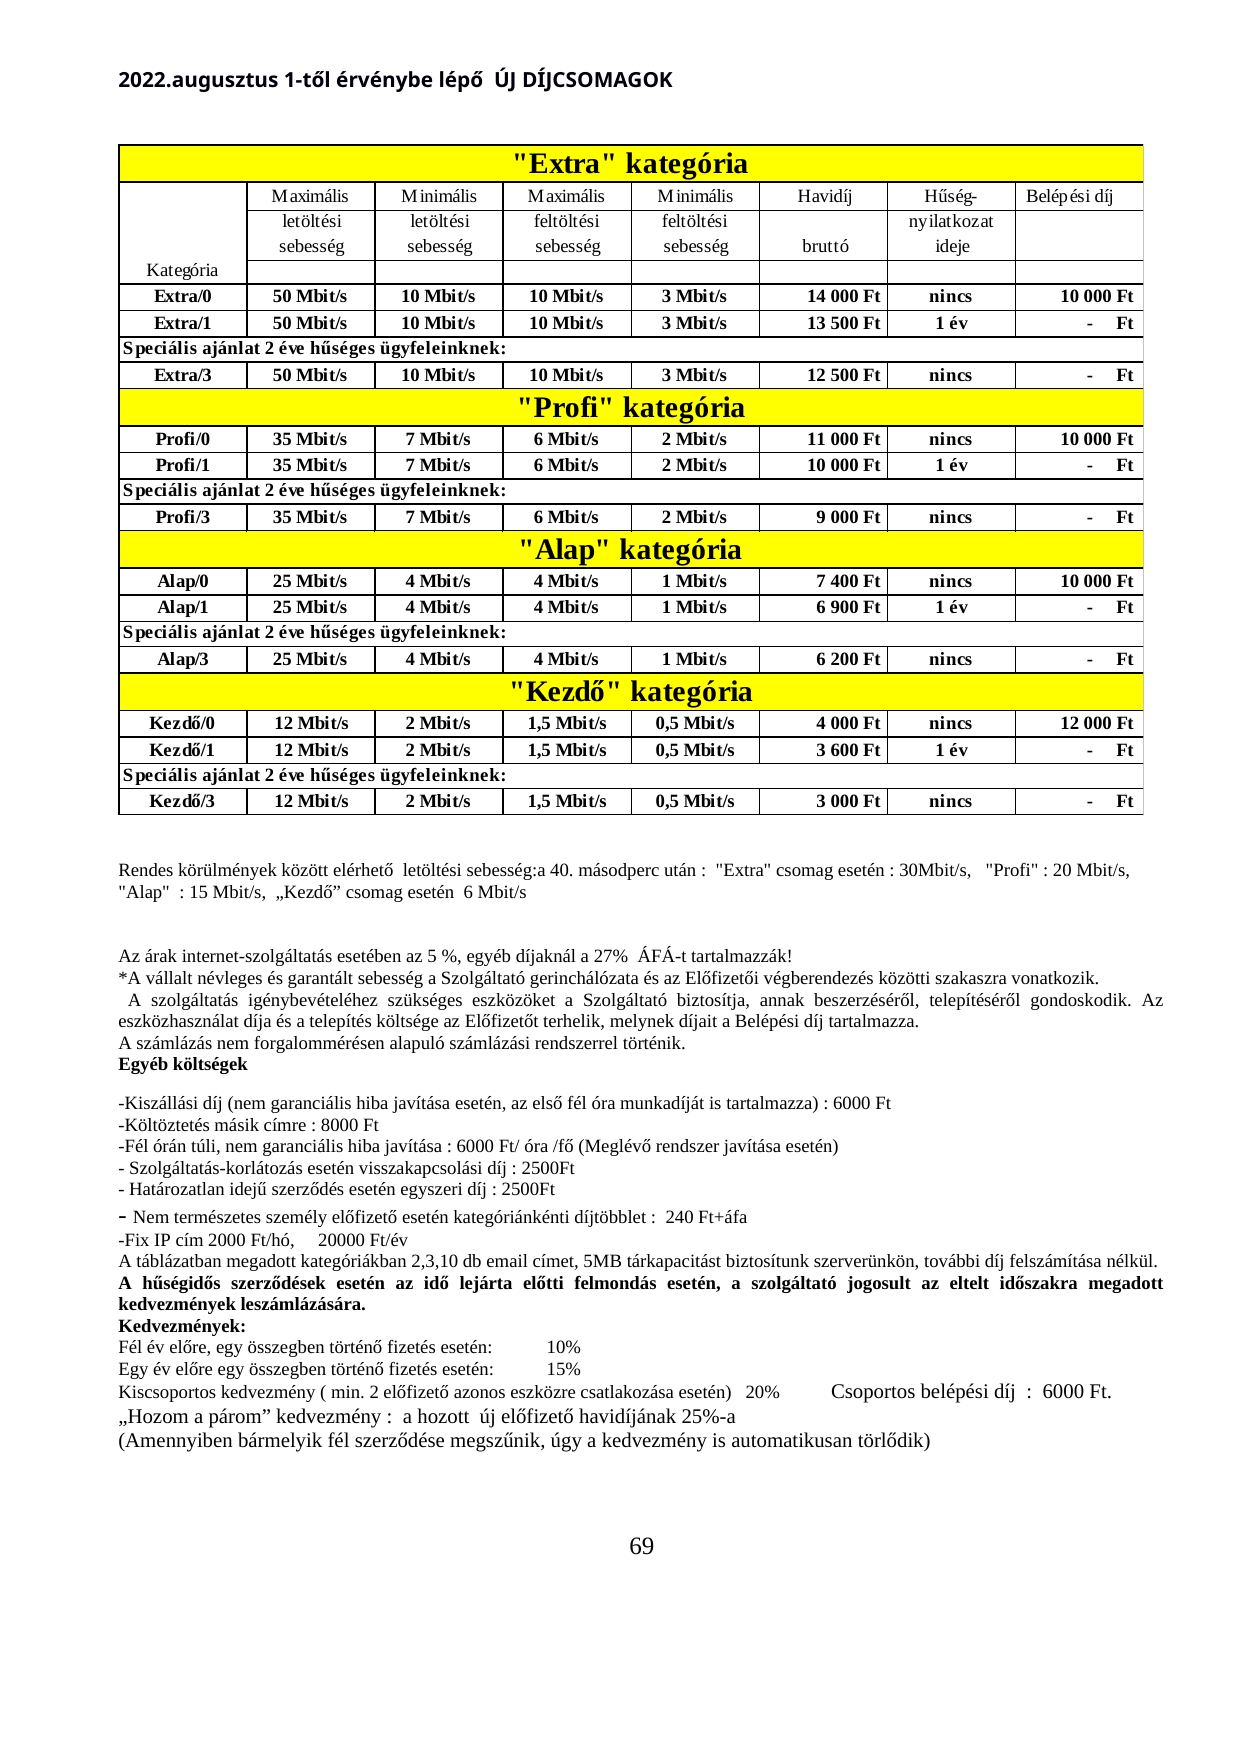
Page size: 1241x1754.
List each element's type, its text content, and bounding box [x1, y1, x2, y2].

text Az árak internet-szolgáltatás esetében az 5 %, egyéb díjaknál a 27% ÁFÁ-t tartalmazzák! [118, 945, 1165, 967]
text Rendes körülmények között elérhető letöltési sebesség:a 40. másodperc után : "Extra" csomag esetén : 30Mbit/s, "Profi" : 20 Mbit/s, [118, 859, 1165, 881]
text -Fix IP cím 2000 Ft/hó, 20000 Ft/év [118, 1228, 1165, 1250]
text "Alap" : 15 Mbit/s, „Kezdő” csomag esetén 6 Mbit/s [118, 881, 1165, 902]
text A számlázás nem forgalommérésen alapuló számlázási rendszerrel történik. [118, 1032, 1165, 1053]
text - Nem természetes személy előfizető esetén kategóriánkénti díjtöbblet : 240 Ft+áfa [118, 1200, 1165, 1228]
text A hűségidős szerződések esetén az idő lejárta előtti felmondás esetén, a szolgáltató jogosult az eltelt időszakra megadott kedvezmények leszámlázására. [118, 1272, 1165, 1315]
text - Határozatlan idejű szerződés esetén egyszeri díj : 2500Ft [118, 1178, 1165, 1200]
text 2022.augusztus 1-től érvénybe lépő ÚJ DÍJCSOMAGOK [118, 66, 1165, 94]
text -Fél órán túli, nem garanciális hiba javítása : 6000 Ft/ óra /fő (Meglévő rendszer javítása esetén) [118, 1135, 1165, 1157]
text - Szolgáltatás-korlátozás esetén visszakapcsolási díj : 2500Ft [118, 1157, 1165, 1178]
text Kedvezmények: [118, 1315, 1165, 1336]
text Egy év előre egy összegben történő fizetés esetén: 15% [118, 1358, 1165, 1379]
text Fél év előre, egy összegben történő fizetés esetén: 10% [118, 1336, 1165, 1358]
text „Hozom a párom” kedvezmény : a hozott új előfizető havidíjának 25%-a [118, 1403, 1165, 1428]
text Kiscsoportos kedvezmény ( min. 2 előfizető azonos eszközre csatlakozása esetén) 20% Csoportos belépési díj : 6000 Ft. [118, 1379, 1165, 1403]
text A szolgáltatás igénybevételéhez szükséges eszközöket a Szolgáltató biztosítja, annak beszerzéséről, telepítéséről gondoskodik. Az eszközhasználat díja és a telepítés költsége az Előfizetőt terhelik, melynek díjait a Belépési díj tartalmazza. [118, 988, 1165, 1032]
text (Amennyiben bármelyik fél szerződése megszűnik, úgy a kedvezmény is automatikusan törlődik) [118, 1428, 1165, 1452]
text -Költöztetés másik címre : 8000 Ft [118, 1113, 1165, 1135]
text Egyéb költségek [118, 1053, 1165, 1075]
text -Kiszállási díj (nem garanciális hiba javítása esetén, az első fél óra munkadíját is tartalmazza) : 6000 Ft [118, 1092, 1165, 1113]
text A táblázatban megadott kategóriákban 2,3,10 db email címet, 5MB tárkapacitást biztosítunk szerverünkön, további díj felszámítása nélkül. [118, 1250, 1165, 1272]
text *A vállalt névleges és garantált sebesség a Szolgáltató gerinchálózata és az Előfizetői végberendezés közötti szakaszra vonatkozik. [118, 967, 1165, 988]
